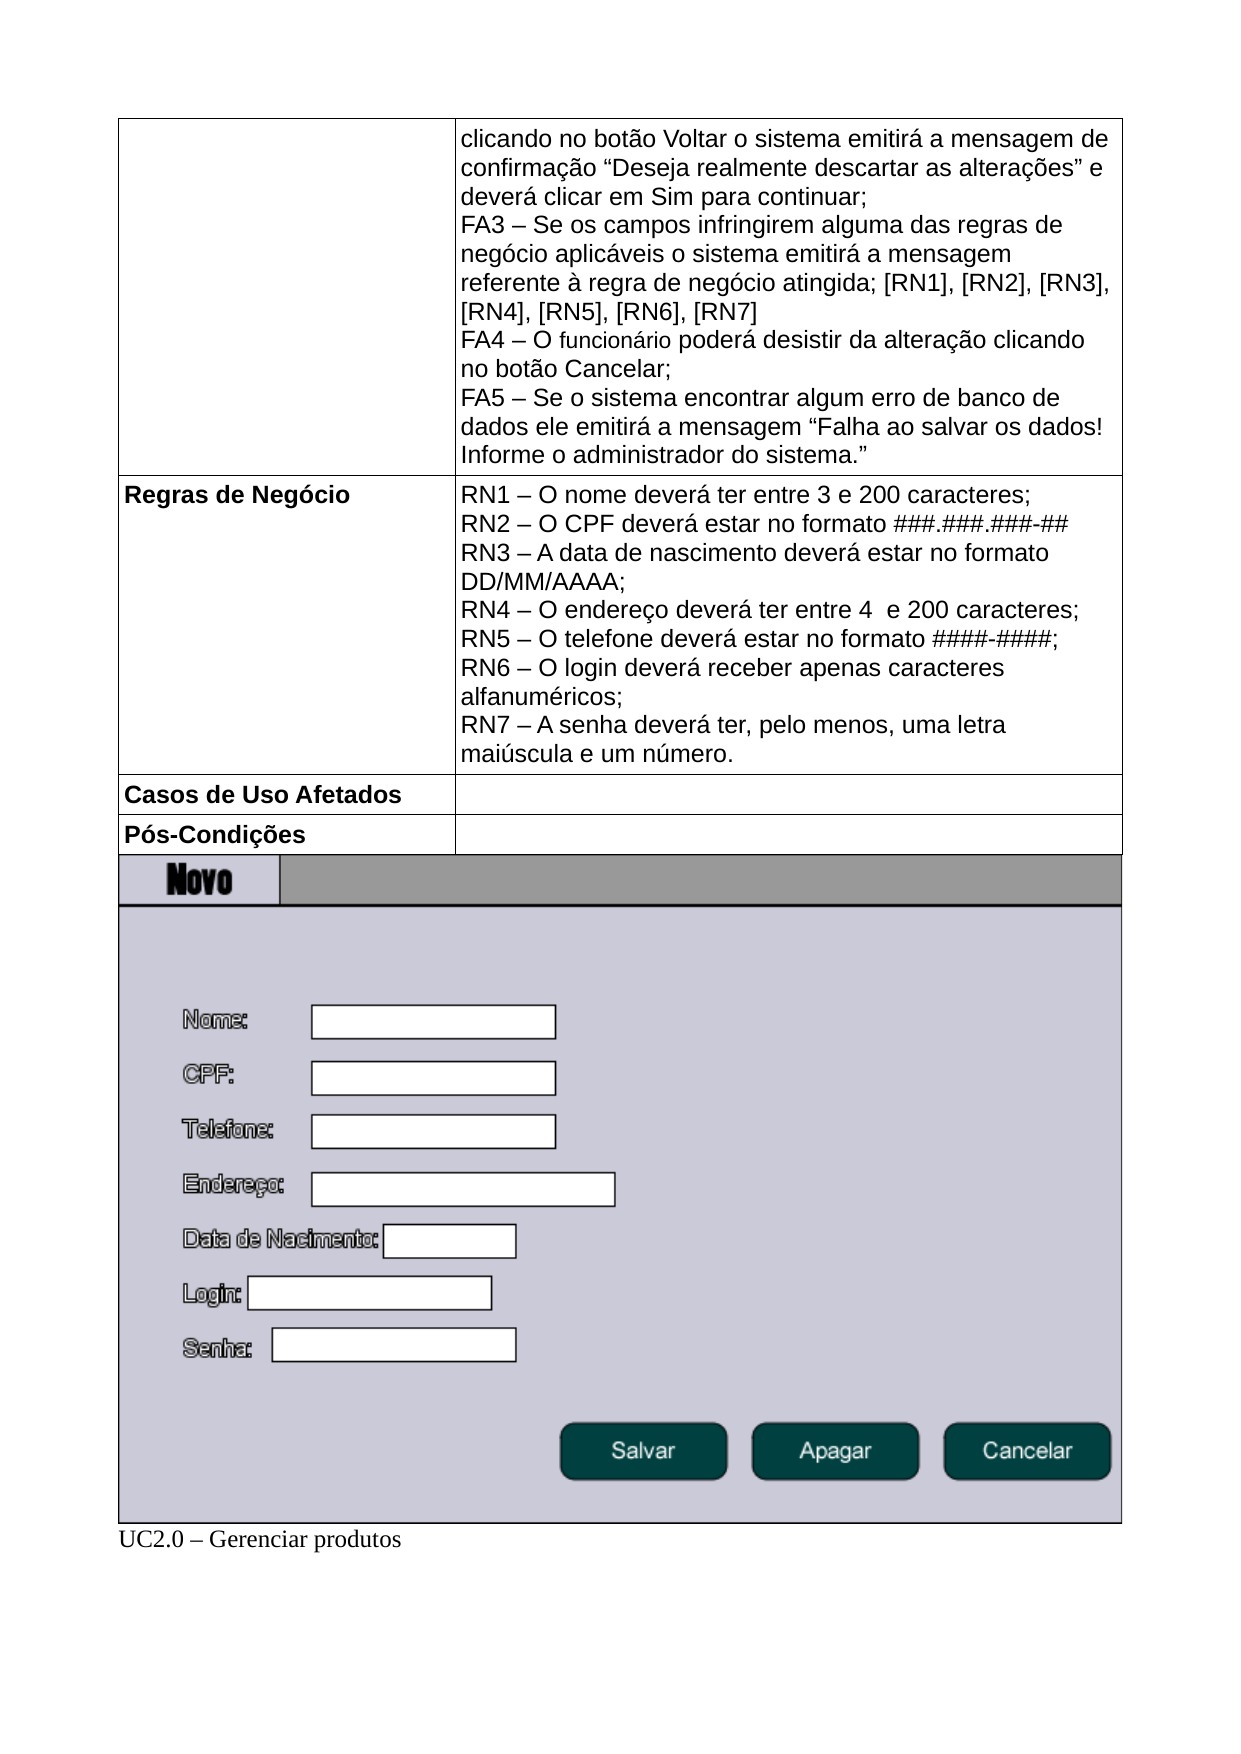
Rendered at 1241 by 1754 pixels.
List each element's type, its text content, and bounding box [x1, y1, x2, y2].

table_cell Regras de Negócio [119, 476, 455, 774]
table_cell [119, 119, 455, 475]
text UC2.0 – Gerenciar produtos [118, 1524, 1122, 1552]
table_cell [456, 775, 1122, 814]
table_cell clicando no botão Voltar o sistema emitirá a mensagem de confirmação “Deseja realmente descartar as alterações” e deverá clicar em Sim para continuar; FA3 – Se os campos infringirem alguma das regras de negócio aplicáveis o sistema emitirá a mensagem referente à regra de negócio atingida; [RN1], [RN2], [RN3], [RN4], [RN5], [RN6], [RN7] FA4 – O funcionário poderá desistir da alteração clicando no botão Cancelar; FA5 – Se o sistema encontrar algum erro de banco de dados ele emitirá a mensagem “Falha ao salvar os dados! Informe o administrador do sistema.” [456, 119, 1122, 475]
table_cell [456, 815, 1122, 854]
picture [118, 854, 1123, 1524]
table_cell Pós-Condições [119, 815, 455, 854]
table_cell RN1 – O nome deverá ter entre 3 e 200 caracteres; RN2 – O CPF deverá estar no formato ###.###.###-## RN3 – A data de nascimento deverá estar no formato DD/MM/AAAA; RN4 – O endereço deverá ter entre 4 e 200 caracteres; RN5 – O telefone deverá estar no formato ####-####; RN6 – O login deverá receber apenas caracteres alfanuméricos; RN7 – A senha deverá ter, pelo menos, uma letra maiúscula e um número. [456, 476, 1122, 774]
table_cell Casos de Uso Afetados [119, 775, 455, 814]
